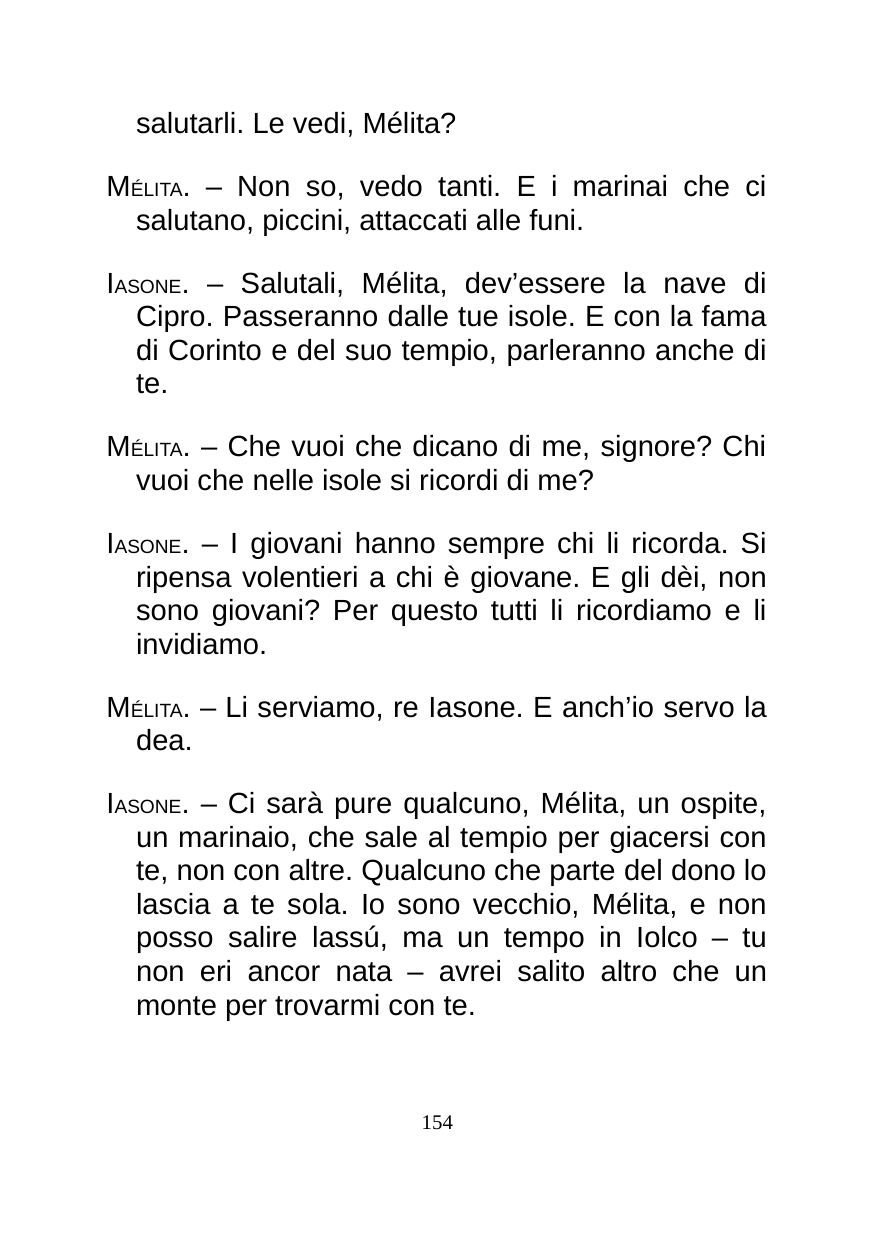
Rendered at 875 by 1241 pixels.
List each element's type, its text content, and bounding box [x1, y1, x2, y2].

text Iasone. – I giovani hanno sempre chi li ricorda. Si ripensa volentieri a chi è giovane. E gli dèi, non sono giovani? Per questo tutti li ricordiamo e li invidiamo. [106, 526, 768, 660]
text Mélita. – Li serviamo, re Iasone. E anch’io servo la dea. [106, 690, 768, 757]
text Iasone. – Salutali, Mélita, dev’essere la nave di Cipro. Passeranno dalle tue isole. E con la fama di Corinto e del suo tempio, parleranno anche di te. [106, 266, 768, 400]
text salutarli. Le vedi, Mélita? [106, 106, 768, 140]
text Mélita. – Che vuoi che dicano di me, signore? Chi vuoi che nelle isole si ricordi di me? [106, 429, 768, 497]
text Mélita. – Non so, vedo tanti. E i marinai che ci salutano, piccini, attaccati alle funi. [106, 169, 768, 236]
text Iasone. – Ci sarà pure qualcuno, Mélita, un ospite, un marinaio, che sale al tempio per giacersi con te, non con altre. Qualcuno che parte del dono lo lascia a te sola. Io sono vecchio, Mélita, e non posso salire lassú, ma un tempo in Iolco – tu non eri ancor nata – avrei salito altro che un monte per trovarmi con te. [106, 786, 768, 1021]
